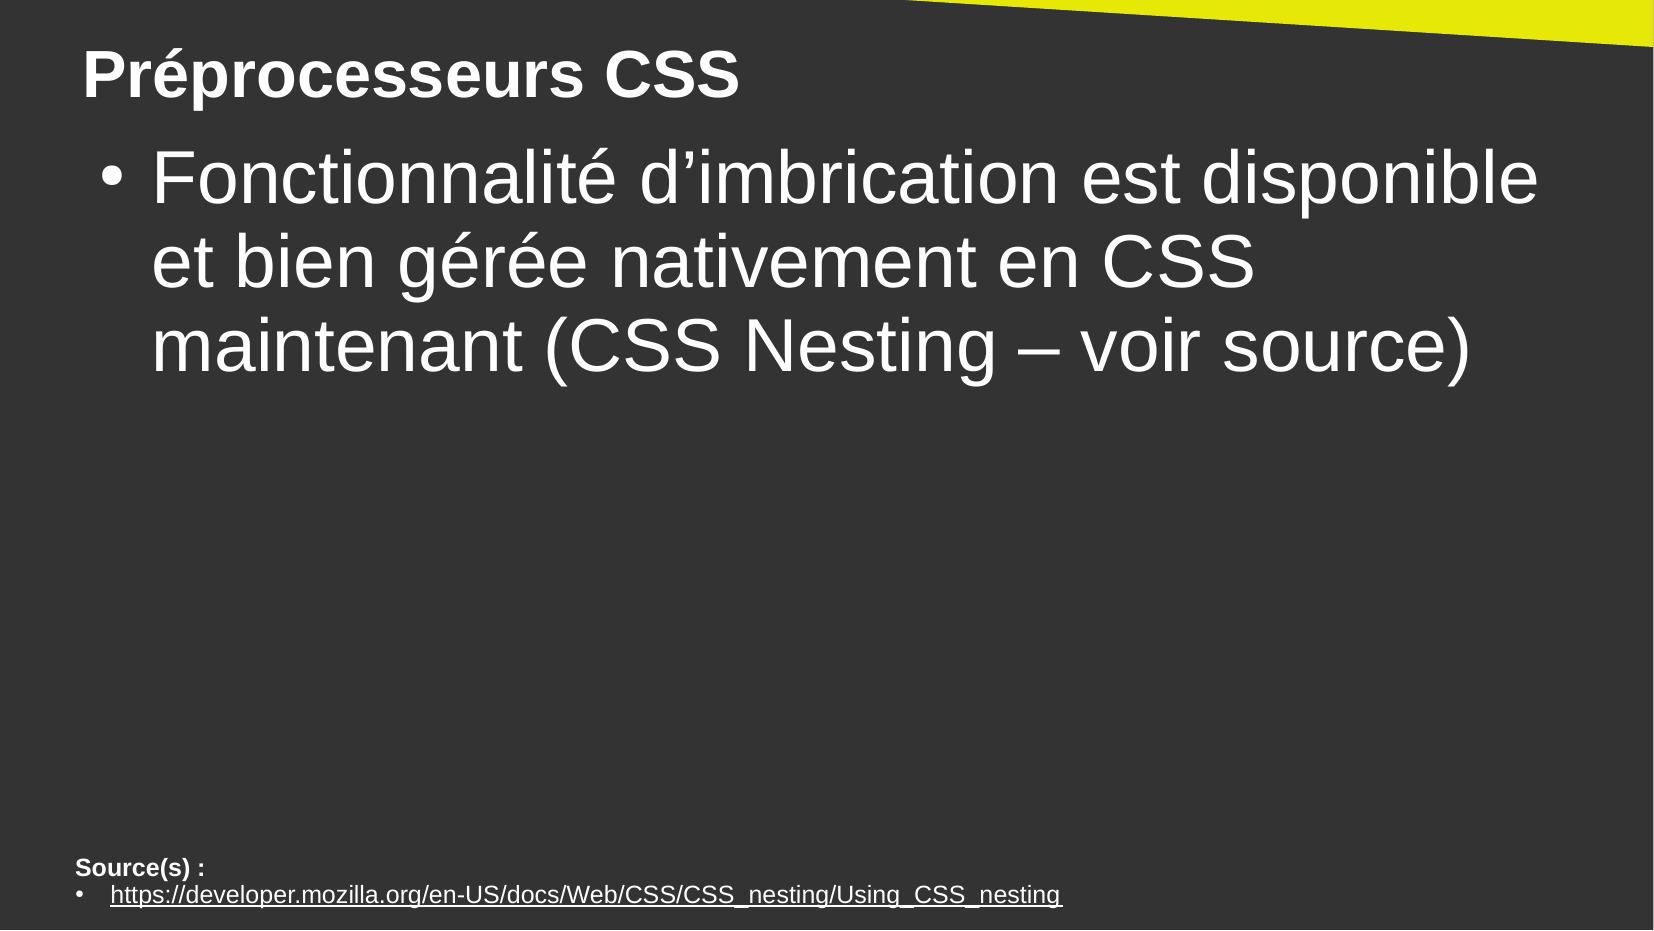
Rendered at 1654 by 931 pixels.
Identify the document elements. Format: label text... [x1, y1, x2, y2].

text_box Source(s) : https://developer.mozilla.org/en-US/docs/Web/CSS/CSS_nesting/Using_CSS_nesting [60, 803, 1546, 917]
text_box [905, 0, 1654, 48]
list Fonctionnalité d’imbrication est disponible et bien gérée nativement en CSS maintenant (CSS Nesting – voir source) [80, 135, 1620, 562]
title Préprocesseurs CSS [82, 37, 1571, 114]
